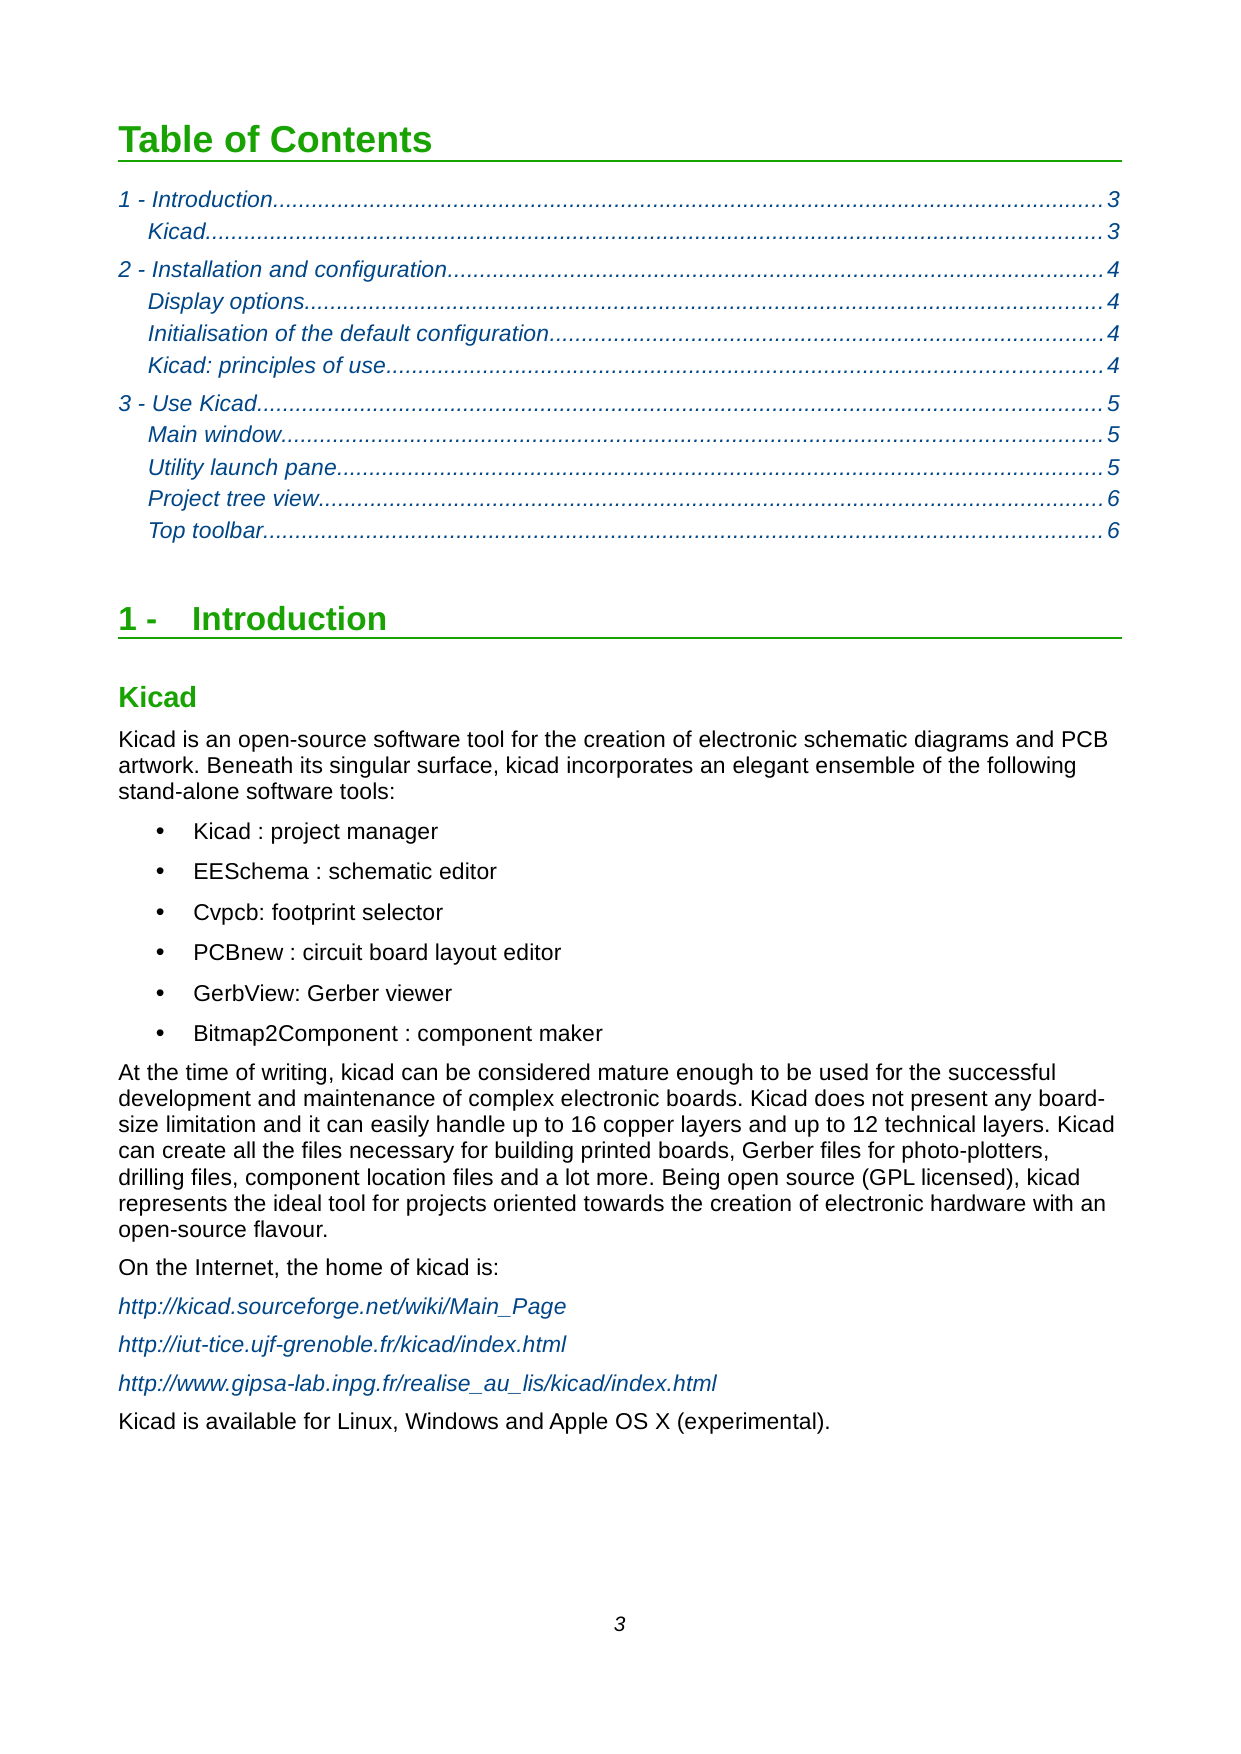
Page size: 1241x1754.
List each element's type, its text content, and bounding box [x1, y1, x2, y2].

subtitle Introduction [118, 600, 1122, 637]
text Kicad: principles of use 4 [148, 352, 1122, 378]
list Bitmap2Component : component maker [156, 1019, 1122, 1047]
text Display options 4 [148, 288, 1122, 314]
text On the Internet, the home of kicad is: [118, 1254, 1122, 1281]
text Kicad 3 [148, 218, 1122, 244]
list EESchema : schematic editor [156, 857, 1122, 885]
text Top toolbar 6 [148, 518, 1122, 544]
list PCBnew : circuit board layout editor [156, 938, 1122, 966]
text 2 - Installation and configuration 4 [118, 256, 1122, 282]
text Initialisation of the default configuration 4 [148, 320, 1122, 346]
text Kicad is an open-source software tool for the creation of electronic schematic diagrams and PCB artwork. Beneath its singular surface, kicad incorporates an elegant ensemble of the following stand-alone software tools: [118, 726, 1122, 804]
subtitle Kicad [118, 681, 1122, 714]
text http://iut-tice.ujf-grenoble.fr/kicad/index.html [118, 1332, 1122, 1358]
list GerbView: Gerber viewer [156, 979, 1122, 1007]
list Cvpcb: footprint selector [156, 898, 1122, 926]
list Kicad : project manager [156, 817, 1122, 845]
text 1 - Introduction 3 [118, 186, 1122, 212]
text Project tree view 6 [148, 486, 1122, 512]
text Utility launch pane 5 [148, 454, 1122, 480]
text Main window 5 [148, 422, 1122, 448]
text Table of Contents [118, 118, 1122, 160]
text 3 - Use Kicad 5 [118, 390, 1122, 416]
text Kicad is available for Linux, Windows and Apple OS X (experimental). [118, 1409, 1122, 1435]
text http://kicad.sourceforge.net/wiki/Main_Page [118, 1293, 1122, 1319]
text At the time of writing, kicad can be considered mature enough to be used for the successful development and maintenance of complex electronic boards. Kicad does not present any board-size limitation and it can easily handle up to 16 copper layers and up to 12 technical layers. Kicad can create all the files necessary for building printed boards, Gerber files for photo-plotters, drilling files, component location files and a lot more. Being open source (GPL licensed), kicad represents the ideal tool for projects oriented towards the creation of electronic hardware with an open-source flavour. [118, 1060, 1122, 1242]
text http://www.gipsa-lab.inpg.fr/realise_au_lis/kicad/index.html [118, 1370, 1122, 1396]
